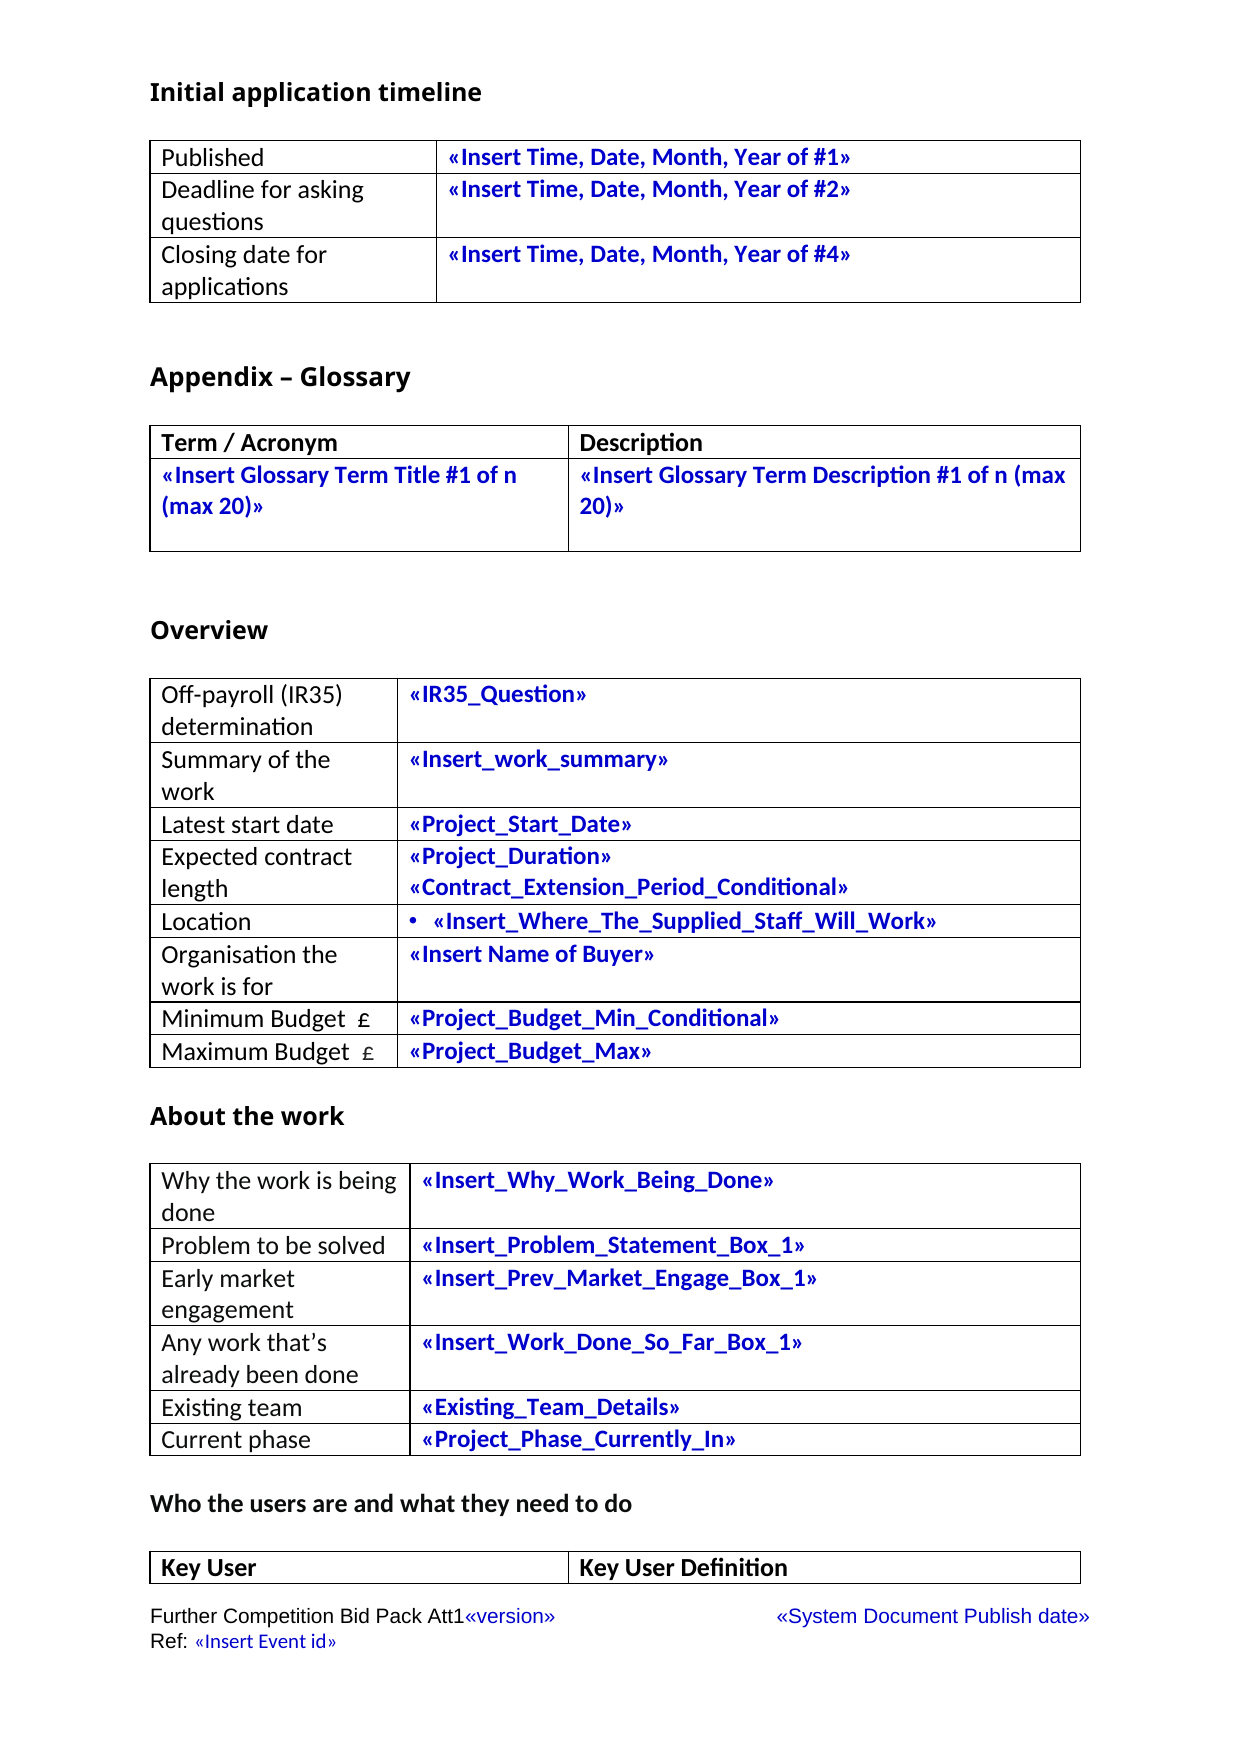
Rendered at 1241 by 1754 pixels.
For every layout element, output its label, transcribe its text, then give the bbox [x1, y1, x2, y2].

text Who the users are and what they need to do [150, 1487, 1090, 1519]
table_header «Insert Time, Date, Month, Year of #1» [437, 141, 1080, 172]
table_cell «Insert Time, Date, Month, Year of #4» [437, 238, 1080, 302]
table_cell Location [151, 905, 397, 937]
table_cell Early market engagement [151, 1262, 409, 1325]
table_cell «Insert Name of Buyer» [398, 938, 1080, 1001]
table_header Why the work is being done [151, 1164, 409, 1228]
table_cell «Insert_Problem_Statement_Box_1» [411, 1229, 1080, 1261]
table_header Key User [151, 1552, 568, 1583]
table_header Off-payroll (IR35) determination [151, 679, 397, 742]
table_header Description [569, 426, 1080, 458]
table_cell «Insert Glossary Term Description #1 of n (max 20)» [569, 459, 1080, 551]
table_cell «Project_Duration» «Contract_Extension_Period_Conditional» [398, 841, 1080, 904]
table_cell Summary of the work [151, 743, 397, 807]
table_header Published [151, 141, 436, 172]
text Initial application timeline [150, 75, 1090, 109]
table_cell «Insert_Where_The_Supplied_Staff_Will_Work» [398, 905, 1080, 937]
table_cell «Insert_Work_Done_So_Far_Box_1» [411, 1326, 1080, 1390]
table_cell Organisation the work is for [151, 938, 397, 1001]
table_cell Closing date for applications [151, 238, 436, 302]
table_cell Deadline for asking questions [151, 174, 436, 237]
table_cell «Project_Start_Date» [398, 808, 1080, 839]
table_header Term / Acronym [151, 426, 568, 458]
table_cell «Insert_work_summary» [398, 743, 1080, 807]
table_header «IR35_Question» [398, 679, 1080, 742]
table_cell «Insert Glossary Term Title #1 of n (max 20)» [151, 459, 568, 551]
subtitle Appendix – Glossary [150, 358, 1090, 394]
table_cell Existing team [151, 1391, 409, 1423]
table_cell Expected contract length [151, 841, 397, 904]
table_cell «Insert_Prev_Market_Engage_Box_1» [411, 1262, 1080, 1325]
table_cell Latest start date [151, 808, 397, 839]
table_cell Current phase [151, 1424, 409, 1455]
table_cell «Project_Budget_Max» [398, 1035, 1080, 1067]
table_cell «Insert Time, Date, Month, Year of #2» [437, 174, 1080, 237]
table_cell Any work that’s already been done [151, 1326, 409, 1390]
table_cell Problem to be solved [151, 1229, 409, 1261]
table_cell Minimum Budget £ [151, 1003, 397, 1034]
table_header «Insert_Why_Work_Being_Done» [411, 1164, 1080, 1228]
table_cell Maximum Budget £ [151, 1035, 397, 1067]
table_cell «Project_Phase_Currently_In» [411, 1424, 1080, 1455]
table_header Key User Definition [569, 1552, 1080, 1583]
text Overview [150, 613, 1090, 647]
table_cell «Project_Budget_Min_Conditional» [398, 1003, 1080, 1034]
text About the work [150, 1099, 1090, 1133]
table_cell «Existing_Team_Details» [411, 1391, 1080, 1423]
